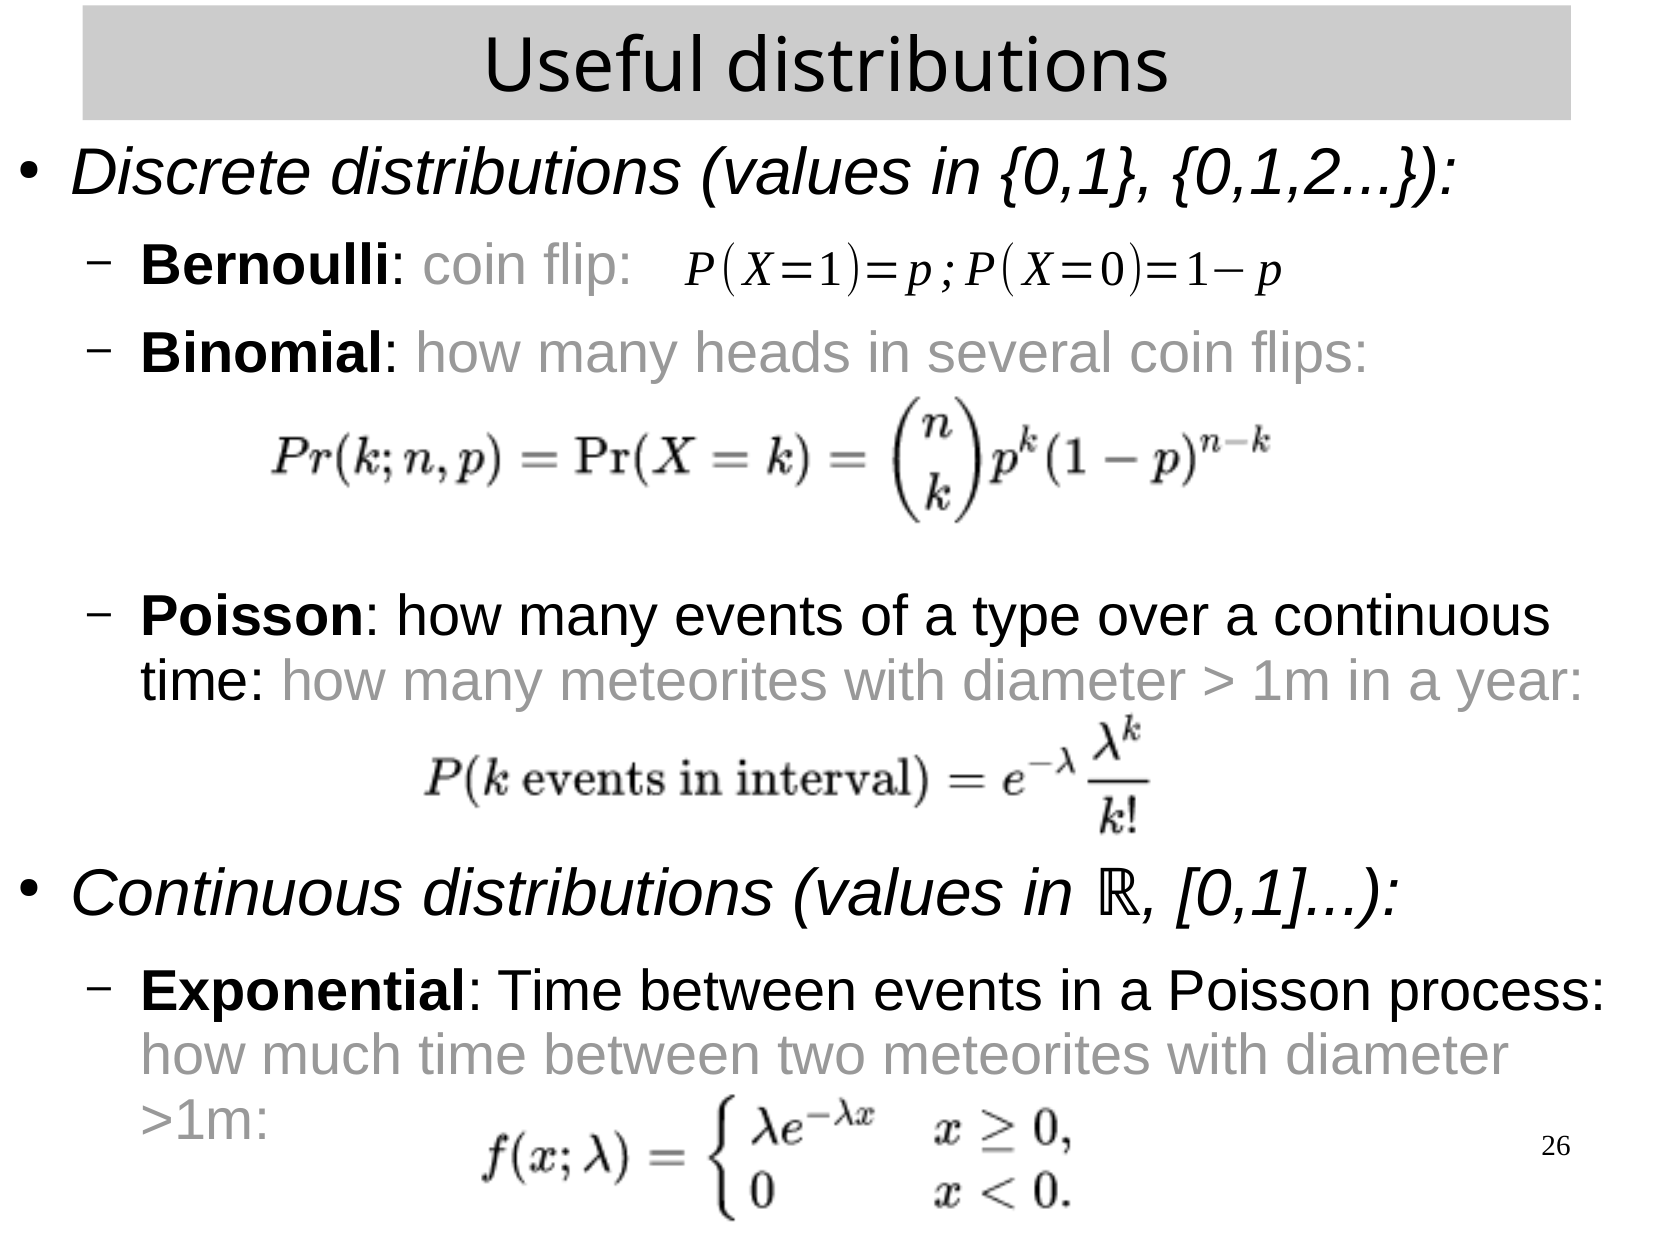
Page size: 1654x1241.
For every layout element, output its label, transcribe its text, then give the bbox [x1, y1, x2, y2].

list Discrete distributions (values in {0,1}, {0,1,2...}): Bernoulli: coin flip: Binomial: how many heads in several coin flips: Poisson: how many events of a type over a continuous time: how many meteorites with diameter > 1m in a year: Continuous distributions (values in ℝ, [0,1]...): Exponential: Time between events in a Poisson process: how much time between two meteorites with diameter >1m: [0, 135, 1654, 1156]
picture [423, 708, 1156, 841]
title Useful distributions [82, 5, 1571, 121]
picture [480, 1088, 1083, 1229]
chart [675, 240, 1289, 300]
picture [270, 390, 1276, 531]
